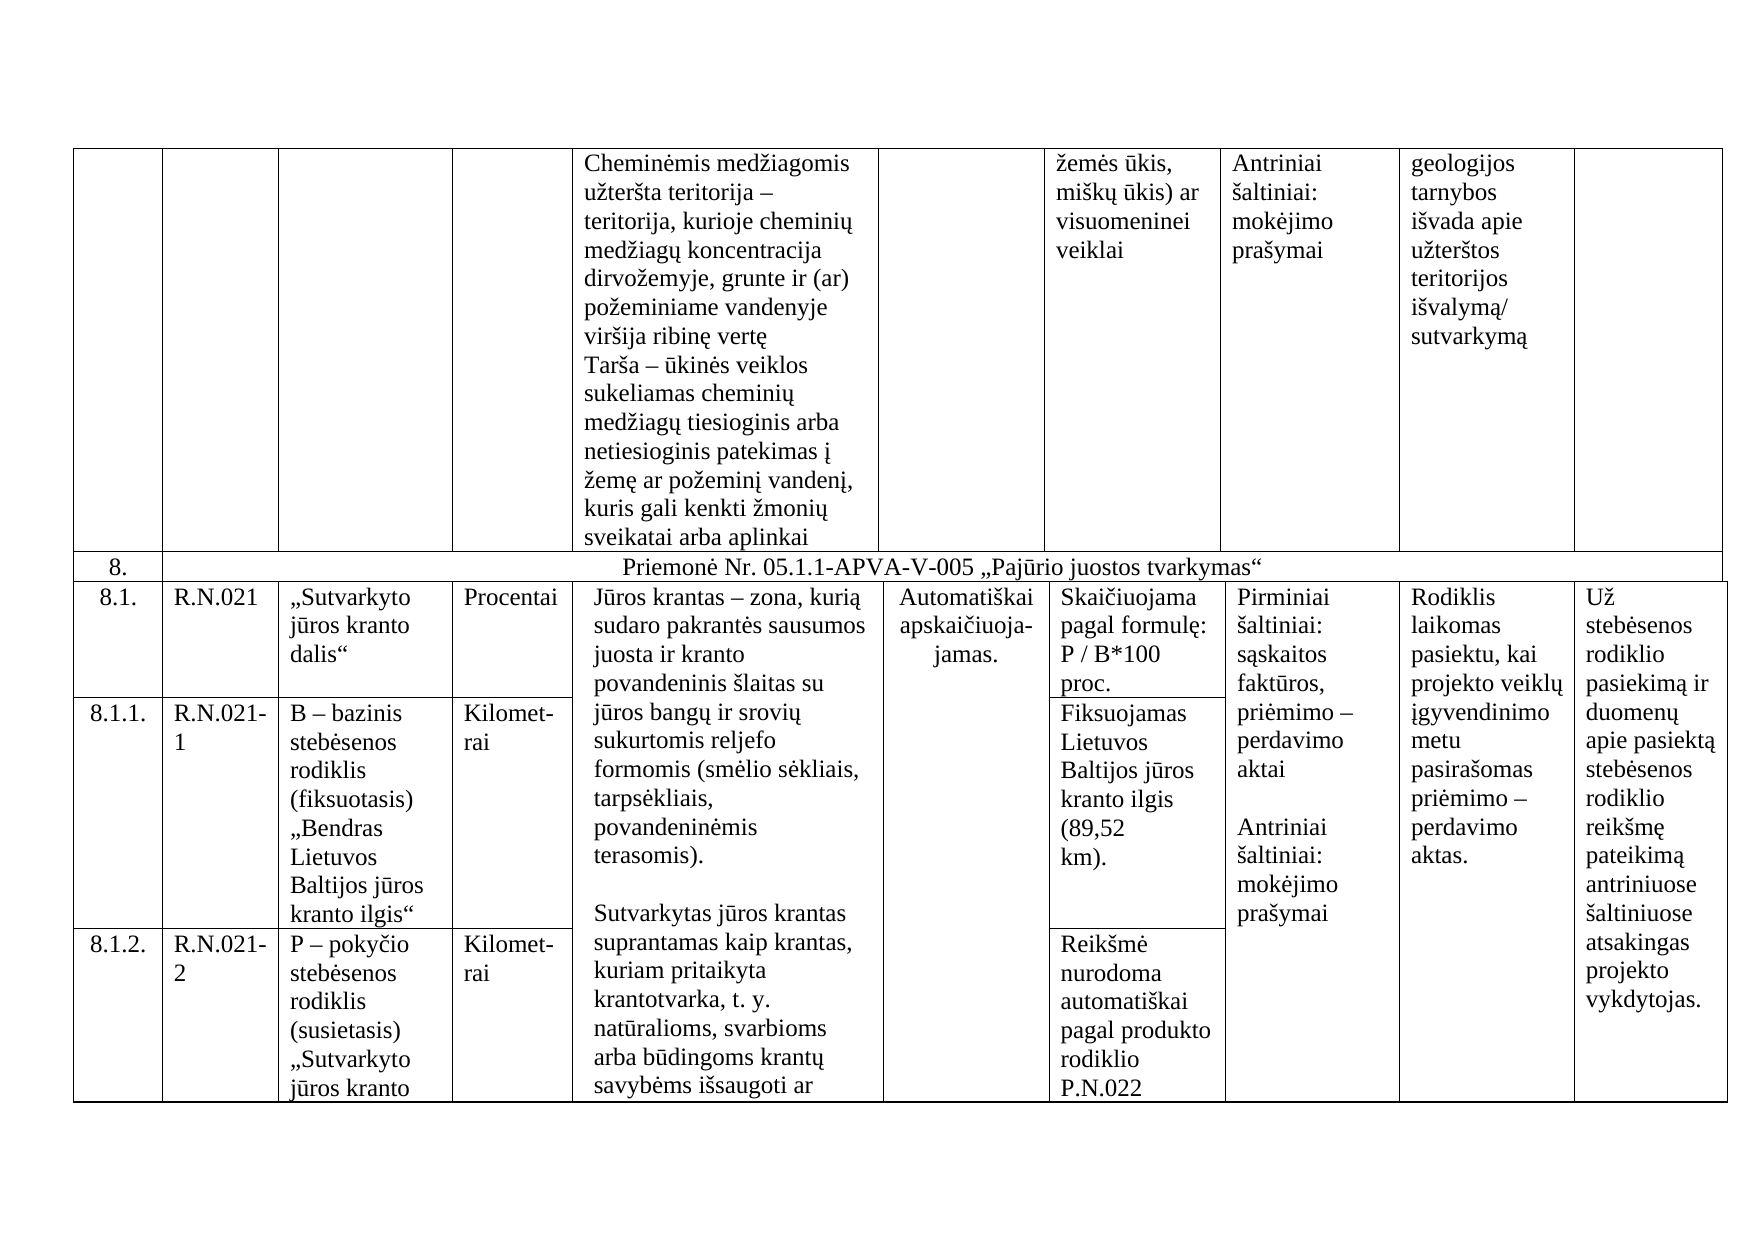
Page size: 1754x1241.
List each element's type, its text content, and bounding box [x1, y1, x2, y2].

table_cell P – pokyčio stebėsenos rodiklis (susietasis) „Sutvarkyto jūros kranto [279, 929, 452, 1101]
table_cell R.N.021-1 [163, 698, 278, 928]
table_cell [74, 149, 162, 551]
table_cell B – bazinis stebėsenos rodiklis (fiksuotasis) „Bendras Lietuvos Baltijos jūros kranto ilgis“ [279, 698, 452, 928]
table_cell Priemonė Nr. 05.1.1-APVA-V-005 „Pajūrio juostos tvarkymas“ [163, 552, 1722, 581]
table_cell [279, 149, 452, 551]
table_cell Fiksuojamas Lietuvos Baltijos jūros kranto ilgis (89,52 km). [1050, 698, 1225, 928]
table_cell Antriniai šaltiniai: mokėjimo prašymai [1221, 149, 1399, 551]
table_cell Pirminiai šaltiniai: sąskaitos faktūros, priėmimo – perdavimo aktai Antriniai šaltiniai: mokėjimo prašymai [1226, 582, 1399, 1101]
table_cell R.N.021 [163, 582, 278, 697]
table_cell 8. [74, 552, 162, 581]
table_cell [879, 149, 1044, 551]
table_cell 8.1. [74, 582, 162, 697]
table_cell „Sutvarkyto jūros kranto dalis“ [279, 582, 452, 697]
table_cell 8.1.2. [74, 929, 162, 1101]
table_cell Rodiklis laikomas pasiektu, kai projekto veiklų įgyvendinimo metu pasirašomas priėmimo –perdavimo aktas. [1400, 582, 1574, 1101]
table_cell 8.1.1. [74, 698, 162, 928]
table_cell Už stebėsenos rodiklio pasiekimą ir duomenų apie pasiektą stebėsenos rodiklio reikšmę pateikimą antriniuose šaltiniuose atsakingas projekto vykdytojas. [1575, 582, 1727, 1101]
table_cell [1575, 149, 1722, 551]
table_cell Kilomet-rai [453, 698, 572, 928]
table_cell [453, 149, 572, 551]
table_cell Cheminėmis medžiagomis užteršta teritorija – teritorija, kurioje cheminių medžiagų koncentracija dirvožemyje, grunte ir (ar) požeminiame vandenyje viršija ribinę vertę Tarša – ūkinės veiklos sukeliamas cheminių medžiagų tiesioginis arba netiesioginis patekimas į žemę ar požeminį vandenį, kuris gali kenkti žmonių sveikatai arba aplinkai [573, 149, 878, 551]
table_cell žemės ūkis, miškų ūkis) ar visuomeninei veiklai [1045, 149, 1220, 551]
table_cell Skaičiuojama pagal formulę: P / B*100 proc. [1050, 582, 1225, 697]
table_cell Kilomet-rai [453, 929, 572, 1101]
table_cell geologijos tarnybos išvada apie užterštos teritorijos išvalymą/ sutvarkymą [1400, 149, 1574, 551]
table_cell [1723, 551, 1728, 581]
table_cell Jūros krantas – zona, kurią sudaro pakrantės sausumos juosta ir kranto povandeninis šlaitas su jūros bangų ir srovių sukurtomis reljefo formomis (smėlio sėkliais, tarpsėkliais, povandeninėmis terasomis). Sutvarkytas jūros krantas suprantamas kaip krantas, kuriam pritaikyta krantotvarka, t. y. natūralioms, svarbioms arba būdingoms krantų savybėms išsaugoti ar [573, 582, 883, 1101]
table_cell [163, 149, 278, 551]
table_cell [1723, 148, 1728, 551]
table_cell Procentai [453, 582, 572, 697]
table_cell Automatiškai apskaičiuoja-jamas. [884, 582, 1049, 1101]
table_cell R.N.021-2 [163, 929, 278, 1101]
table_cell Reikšmė nurodoma automatiškai pagal produkto rodiklio P.N.022 [1050, 929, 1225, 1101]
